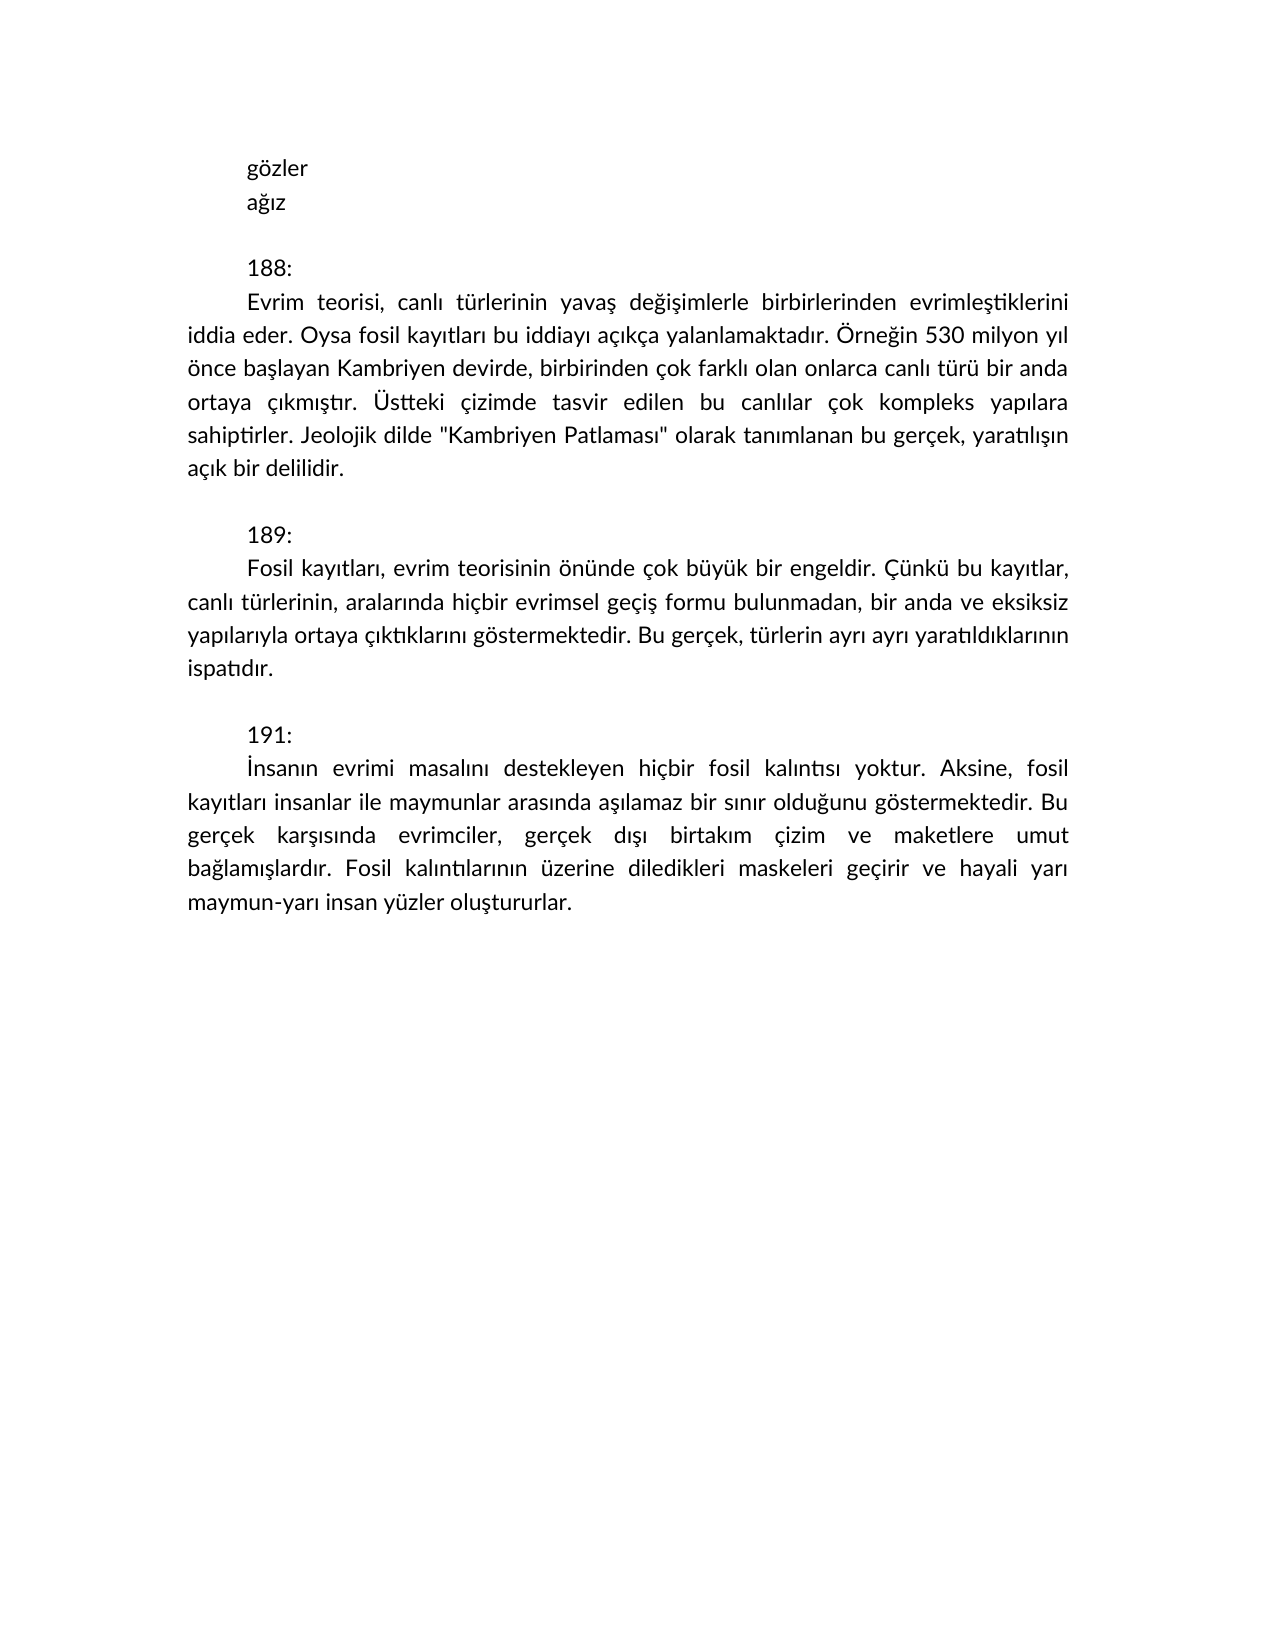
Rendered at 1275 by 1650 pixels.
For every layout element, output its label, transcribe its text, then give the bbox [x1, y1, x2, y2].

text Fosil kayıtları, evrim teorisinin önünde çok büyük bir engeldir. Çünkü bu kayıtlar, canlı türlerinin, aralarında hiçbir evrimsel geçiş formu bulunmadan, bir anda ve eksiksiz yapılarıyla ortaya çıktıklarını göstermektedir. Bu gerçek, türlerin ayrı ayrı yaratıldıklarının ispatıdır. [187, 550, 1070, 683]
text 189: [187, 517, 1070, 550]
text 188: [187, 250, 1070, 283]
text ağız [187, 183, 1070, 217]
text İnsanın evrimi masalını destekleyen hiçbir fosil kalıntısı yoktur. Aksine, fosil kayıtları insanlar ile maymunlar arasında aşılamaz bir sınır olduğunu göstermektedir. Bu gerçek karşısında evrimciler, gerçek dışı birtakım çizim ve maketlere umut bağlamışlardır. Fosil kalıntılarının üzerine diledikleri maskeleri geçirir ve hayali yarı maymun-yarı insan yüzler oluştururlar. [187, 750, 1070, 917]
text Evrim teorisi, canlı türlerinin yavaş değişimlerle birbirlerinden evrimleştiklerini iddia eder. Oysa fosil kayıtları bu iddiayı açıkça yalanlamaktadır. Örneğin 530 milyon yıl önce başlayan Kambriyen devirde, birbirinden çok farklı olan onlarca canlı türü bir anda ortaya çıkmıştır. Üstteki çizimde tasvir edilen bu canlılar çok kompleks yapılara sahiptirler. Jeolojik dilde "Kambriyen Patlaması" olarak tanımlanan bu gerçek, yaratılışın açık bir delilidir. [187, 283, 1070, 483]
text gözler [187, 150, 1070, 183]
text 191: [187, 717, 1070, 750]
